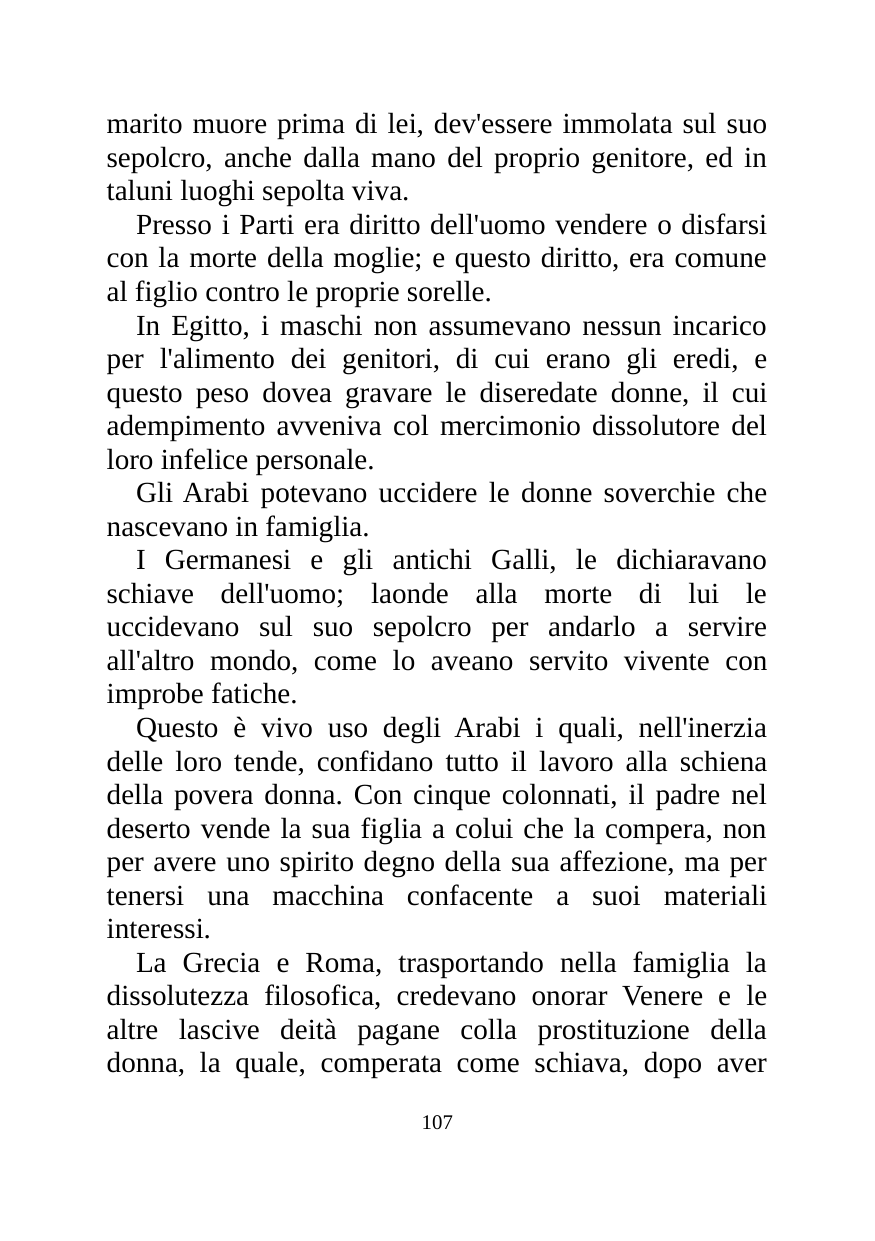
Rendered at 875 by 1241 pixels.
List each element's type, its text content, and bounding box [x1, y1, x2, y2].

text I Germanesi e gli antichi Galli, le dichiaravano schiave dell'uomo; laonde alla morte di lui le uccidevano sul suo sepolcro per andarlo a servire all'altro mondo, come lo aveano servito vivente con improbe fatiche. [106, 542, 768, 710]
text La Grecia e Roma, trasportando nella famiglia la dissolutezza filosofica, credevano onorar Venere e le altre lascive deità pagane colla prostituzione della donna, la quale, comperata come schiava, dopo aver [106, 945, 768, 1079]
text Gli Arabi potevano uccidere le donne soverchie che nascevano in famiglia. [106, 475, 768, 542]
text In Egitto, i maschi non assumevano nessun incarico per l'alimento dei genitori, di cui erano gli eredi, e questo peso dovea gravare le diseredate donne, il cui adempimento avveniva col mercimonio dissolutore del loro infelice personale. [106, 308, 768, 475]
text Questo è vivo uso degli Arabi i quali, nell'inerzia delle loro tende, confidano tutto il lavoro alla schiena della povera donna. Con cinque colonnati, il padre nel deserto vende la sua figlia a colui che la compera, non per avere uno spirito degno della sua affezione, ma per tenersi una macchina confacente a suoi materiali interessi. [106, 710, 768, 945]
text Presso i Parti era diritto dell'uomo vendere o disfarsi con la morte della moglie; e questo diritto, era comune al figlio contro le proprie sorelle. [106, 207, 768, 308]
text marito muore prima di lei, dev'essere immolata sul suo sepolcro, anche dalla mano del proprio genitore, ed in taluni luoghi sepolta viva. [106, 106, 768, 207]
